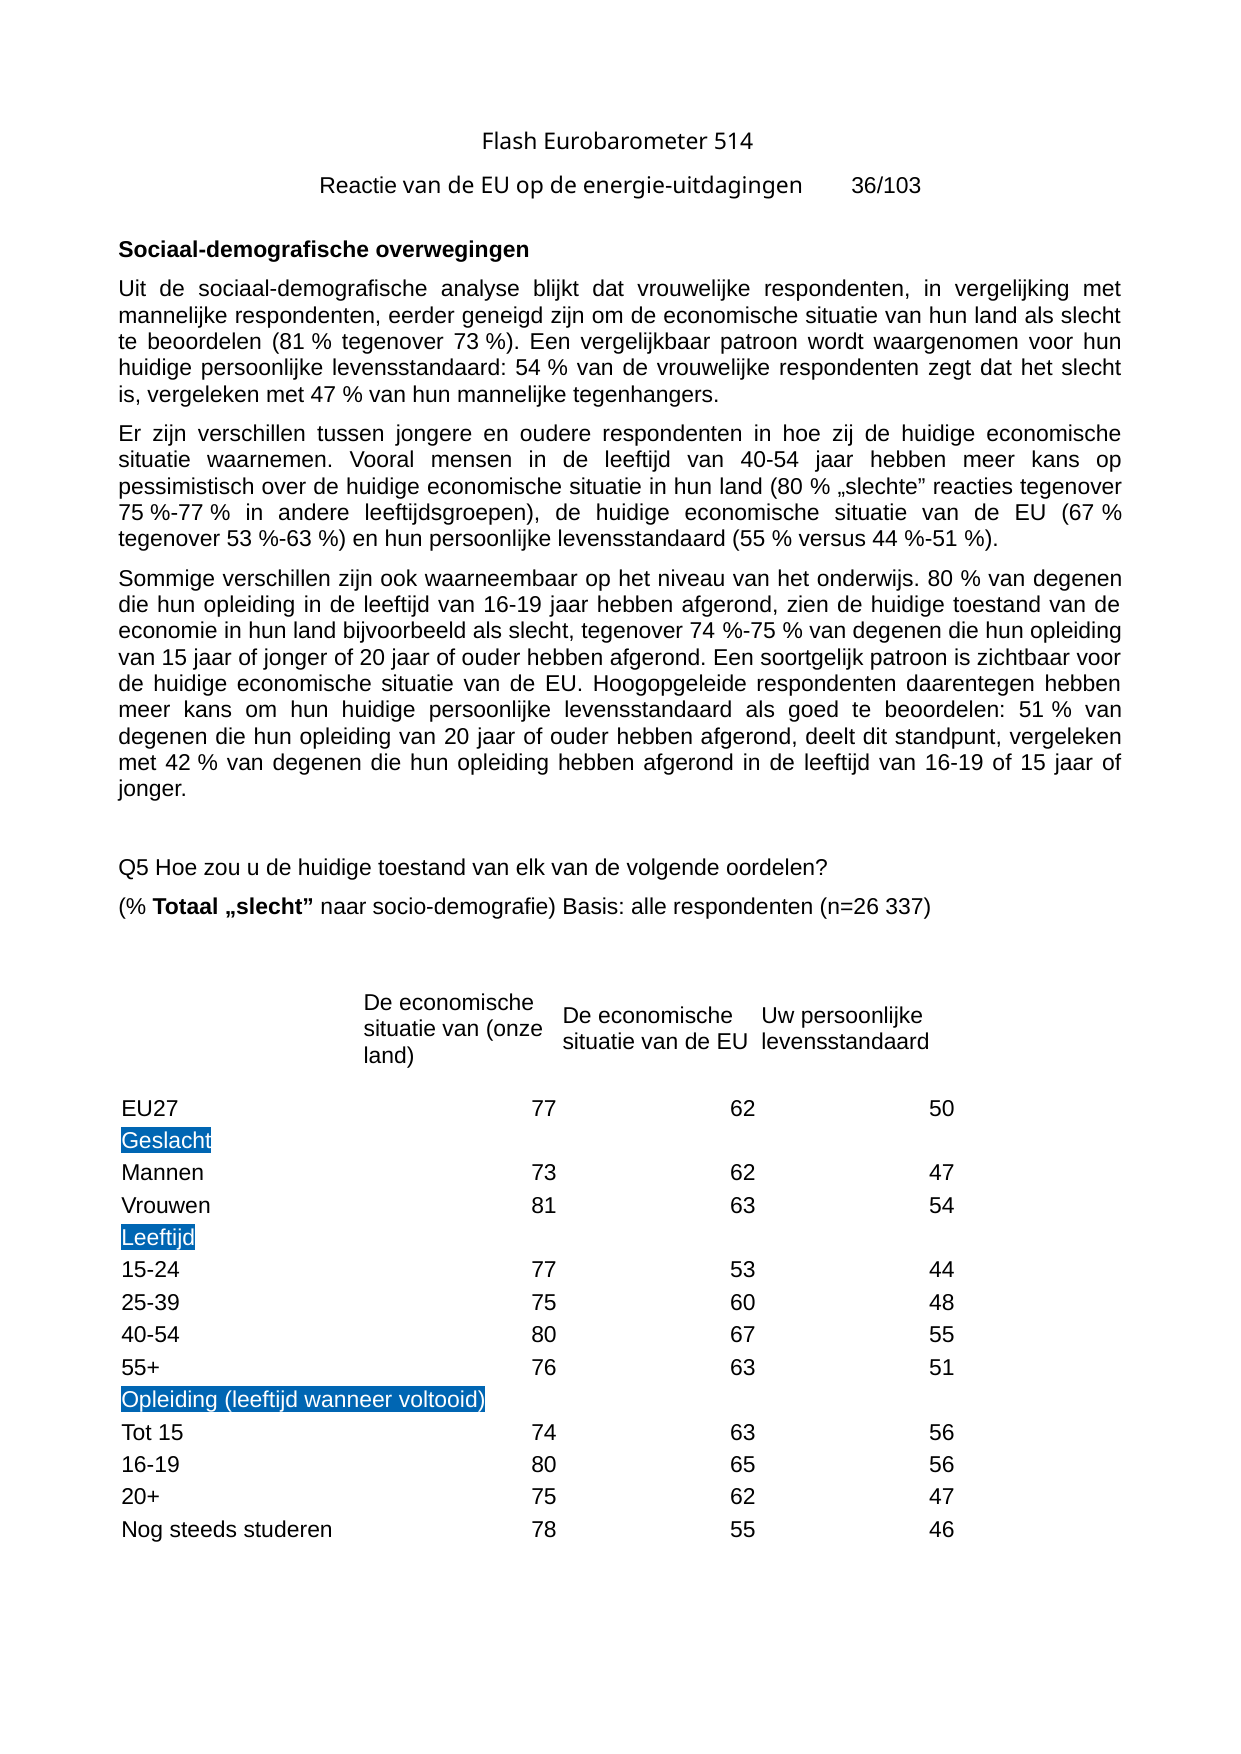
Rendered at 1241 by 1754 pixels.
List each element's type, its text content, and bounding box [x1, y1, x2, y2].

table_cell [559, 1383, 758, 1415]
table_cell 75 [360, 1480, 559, 1513]
table_cell 47 [758, 1156, 957, 1189]
table_cell [758, 1124, 957, 1156]
table_cell 65 [559, 1448, 758, 1480]
table_cell 62 [559, 1091, 758, 1124]
table_cell Leeftijd [118, 1221, 360, 1253]
table_cell 81 [360, 1189, 559, 1221]
table_cell 63 [559, 1189, 758, 1221]
table_cell 78 [360, 1513, 559, 1545]
table_cell 77 [360, 1254, 559, 1286]
table_header De economische situatie van (onze land) [360, 965, 559, 1091]
table_cell 15-24 [118, 1254, 360, 1286]
table_cell Opleiding (leeftijd wanneer voltooid) [118, 1383, 559, 1415]
table_cell EU27 [118, 1091, 360, 1124]
table_cell 25-39 [118, 1286, 360, 1318]
table_cell 80 [360, 1448, 559, 1480]
text Sociaal-demografische overwegingen [118, 236, 1122, 262]
table_cell 54 [758, 1189, 957, 1221]
text Er zijn verschillen tussen jongere en oudere respondenten in hoe zij de huidige economische situatie waarnemen. Vooral mensen in de leeftijd van 40-54 jaar hebben meer kans op pessimistisch over de huidige economische situatie in hun land (80 % „slechte” reacties tegenover 75 %-77 % in andere leeftijdsgroepen), de huidige economische situatie van de EU (67 % tegenover 53 %-63 %) en hun persoonlijke levensstandaard (55 % versus 44 %-51 %). [118, 420, 1122, 552]
table_cell 80 [360, 1318, 559, 1351]
table_cell 76 [360, 1351, 559, 1383]
text (% Totaal „slecht” naar socio-demografie) Basis: alle respondenten (n=26 337) [118, 893, 1122, 919]
table_cell [360, 1124, 559, 1156]
table_cell 55+ [118, 1351, 360, 1383]
table_cell 60 [559, 1286, 758, 1318]
table_cell 20+ [118, 1480, 360, 1513]
table_cell Geslacht [118, 1124, 360, 1156]
table_cell 47 [758, 1480, 957, 1513]
table_cell [758, 1221, 957, 1253]
table_cell Nog steeds studeren [118, 1513, 360, 1545]
table_cell 53 [559, 1254, 758, 1286]
table_cell 67 [559, 1318, 758, 1351]
table_header [118, 965, 360, 1091]
table_cell 40-54 [118, 1318, 360, 1351]
table_cell [559, 1221, 758, 1253]
table_cell 56 [758, 1448, 957, 1480]
table_cell 74 [360, 1415, 559, 1448]
table_header De economische situatie van de EU [559, 965, 758, 1091]
table_cell Mannen [118, 1156, 360, 1189]
table_cell 44 [758, 1254, 957, 1286]
text Q5 Hoe zou u de huidige toestand van elk van de volgende oordelen? [118, 854, 1122, 880]
table_cell 48 [758, 1286, 957, 1318]
table_cell Tot 15 [118, 1415, 360, 1448]
table_cell 16-19 [118, 1448, 360, 1480]
table_cell 73 [360, 1156, 559, 1189]
table_header Uw persoonlijke levensstandaard [758, 965, 957, 1091]
table_cell 75 [360, 1286, 559, 1318]
table_cell 55 [559, 1513, 758, 1545]
text Uit de sociaal-demografische analyse blijkt dat vrouwelijke respondenten, in vergelijking met mannelijke respondenten, eerder geneigd zijn om de economische situatie van hun land als slecht te beoordelen (81 % tegenover 73 %). Een vergelijkbaar patroon wordt waargenomen voor hun huidige persoonlijke levensstandaard: 54 % van de vrouwelijke respondenten zegt dat het slecht is, vergeleken met 47 % van hun mannelijke tegenhangers. [118, 275, 1122, 407]
table_cell 62 [559, 1480, 758, 1513]
table_cell [758, 1383, 957, 1415]
table_cell 62 [559, 1156, 758, 1189]
table_cell 46 [758, 1513, 957, 1545]
table_cell 77 [360, 1091, 559, 1124]
table_cell Vrouwen [118, 1189, 360, 1221]
table_cell 56 [758, 1415, 957, 1448]
text Sommige verschillen zijn ook waarneembaar op het niveau van het onderwijs. 80 % van degenen die hun opleiding in de leeftijd van 16-19 jaar hebben afgerond, zien de huidige toestand van de economie in hun land bijvoorbeeld als slecht, tegenover 74 %-75 % van degenen die hun opleiding van 15 jaar of jonger of 20 jaar of ouder hebben afgerond. Een soortgelijk patroon is zichtbaar voor de huidige economische situatie van de EU. Hoogopgeleide respondenten daarentegen hebben meer kans om hun huidige persoonlijke levensstandaard als goed te beoordelen: 51 % van degenen die hun opleiding van 20 jaar of ouder hebben afgerond, deelt dit standpunt, vergeleken met 42 % van degenen die hun opleiding hebben afgerond in de leeftijd van 16-19 of 15 jaar of jonger. [118, 564, 1122, 802]
table_cell 50 [758, 1091, 957, 1124]
table_cell 55 [758, 1318, 957, 1351]
table_cell 63 [559, 1351, 758, 1383]
table_cell 51 [758, 1351, 957, 1383]
table_cell [360, 1221, 559, 1253]
table_cell 63 [559, 1415, 758, 1448]
table_cell [559, 1124, 758, 1156]
